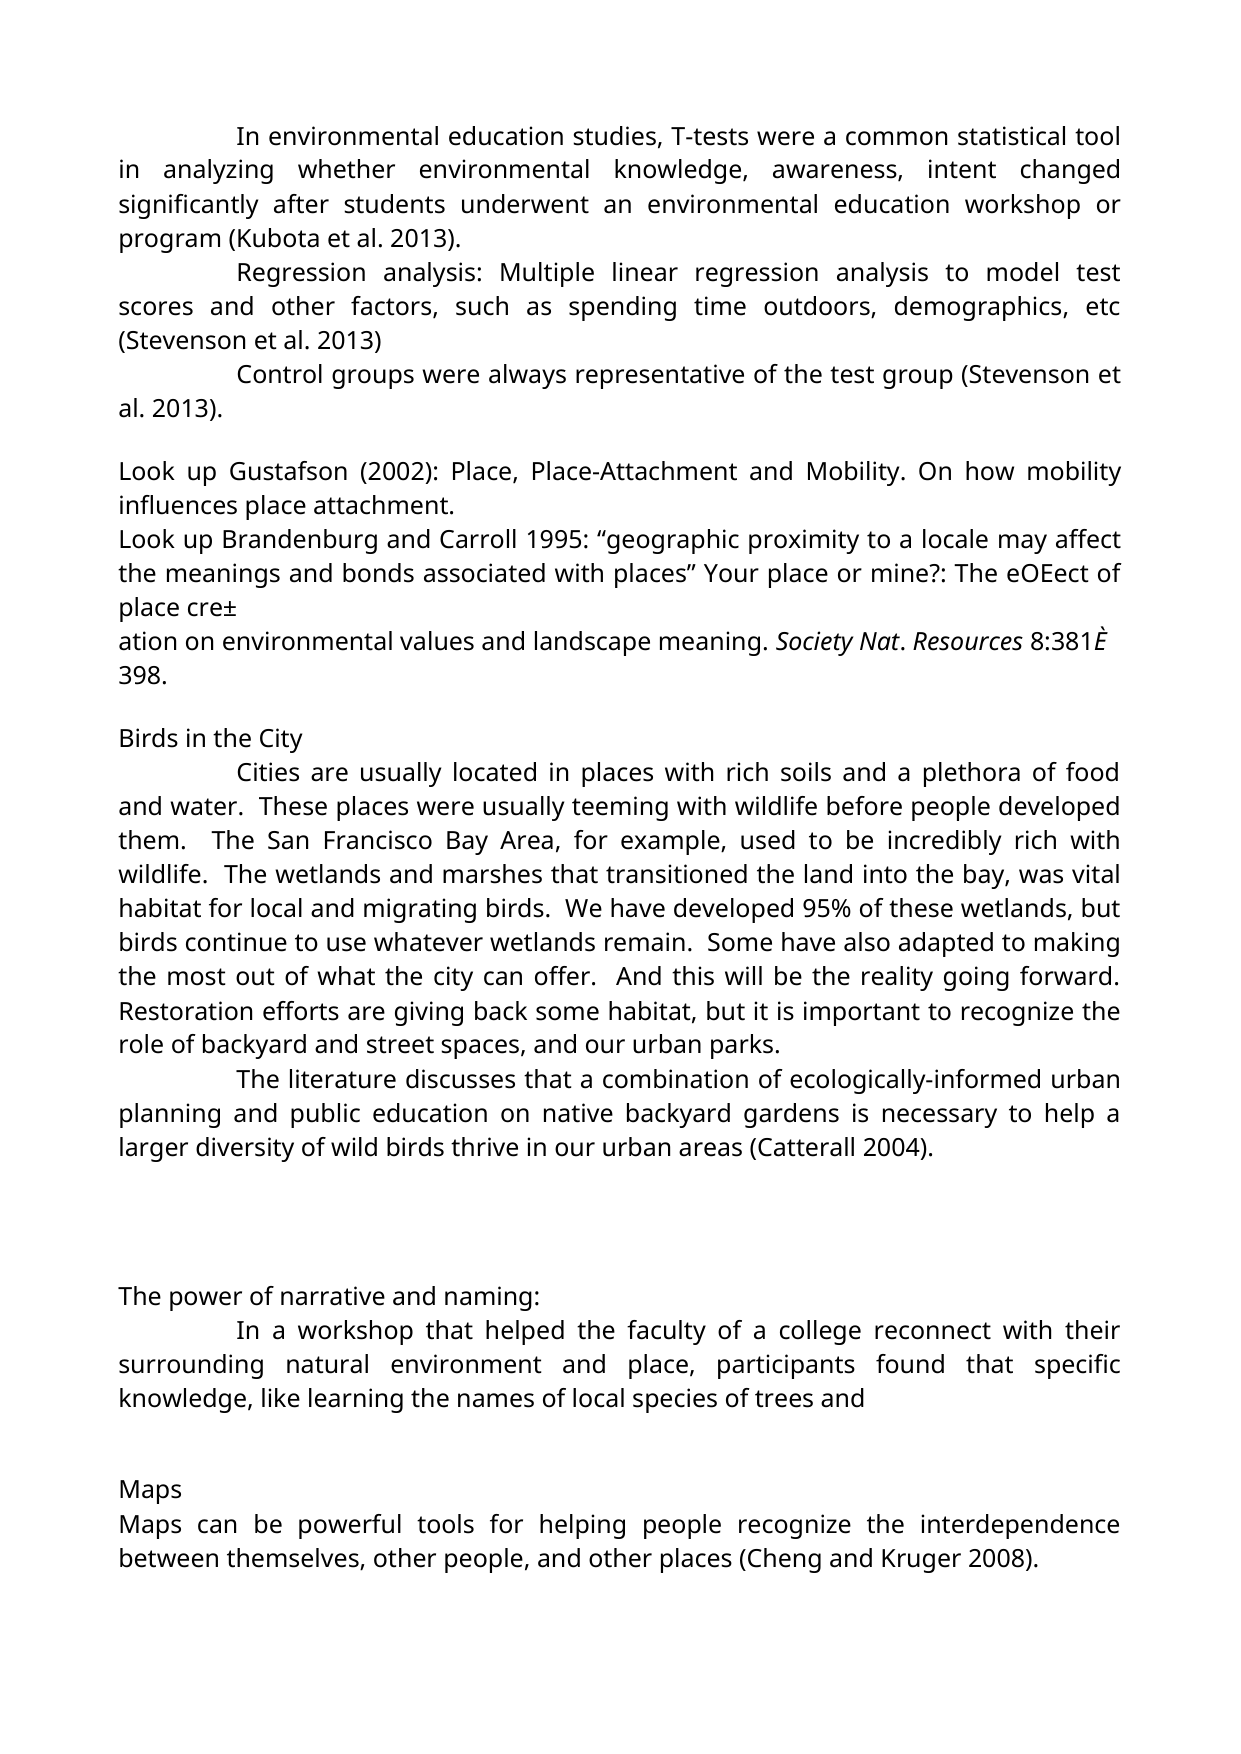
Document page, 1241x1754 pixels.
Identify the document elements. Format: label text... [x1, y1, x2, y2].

text 398. [118, 658, 1122, 692]
text The literature discusses that a combination of ecologically-informed urban planning and public education on native backyard gardens is necessary to help a larger diversity of wild birds thrive in our urban areas (Catterall 2004). [118, 1061, 1122, 1163]
text The power of narrative and naming: [118, 1278, 1122, 1312]
text Look up Gustafson (2002): Place, Place-Attachment and Mobility. On how mobility influences place attachment. [118, 453, 1122, 522]
text Control groups were always representative of the test group (Stevenson et al. 2013). [118, 357, 1122, 425]
text Look up Brandenburg and Carroll 1995: “geographic proximity to a locale may affect the meanings and bonds associated with places” Your place or mine?: The eOEect of place cre± [118, 522, 1122, 624]
text Birds in the City [118, 721, 1122, 755]
text Cities are usually located in places with rich soils and a plethora of food and water. These places were usually teeming with wildlife before people developed them. The San Francisco Bay Area, for example, used to be incredibly rich with wildlife. The wetlands and marshes that transitioned the land into the bay, was vital habitat for local and migrating birds. We have developed 95% of these wetlands, but birds continue to use whatever wetlands remain. Some have also adapted to making the most out of what the city can offer. And this will be the reality going forward. Restoration efforts are giving back some habitat, but it is important to recognize the role of backyard and street spaces, and our urban parks. [118, 755, 1122, 1061]
text ation on environmental values and landscape meaning. Society Nat. Resources 8:381È [118, 624, 1122, 658]
text Regression analysis: Multiple linear regression analysis to model test scores and other factors, such as spending time outdoors, demographics, etc (Stevenson et al. 2013) [118, 254, 1122, 357]
text Maps [118, 1472, 1122, 1506]
text Maps can be powerful tools for helping people recognize the interdependence between themselves, other people, and other places (Cheng and Kruger 2008). [118, 1506, 1122, 1574]
text In a workshop that helped the faculty of a college reconnect with their surrounding natural environment and place, participants found that specific knowledge, like learning the names of local species of trees and [118, 1312, 1122, 1415]
text In environmental education studies, T-tests were a common statistical tool in analyzing whether environmental knowledge, awareness, intent changed significantly after students underwent an environmental education workshop or program (Kubota et al. 2013). [118, 118, 1122, 254]
